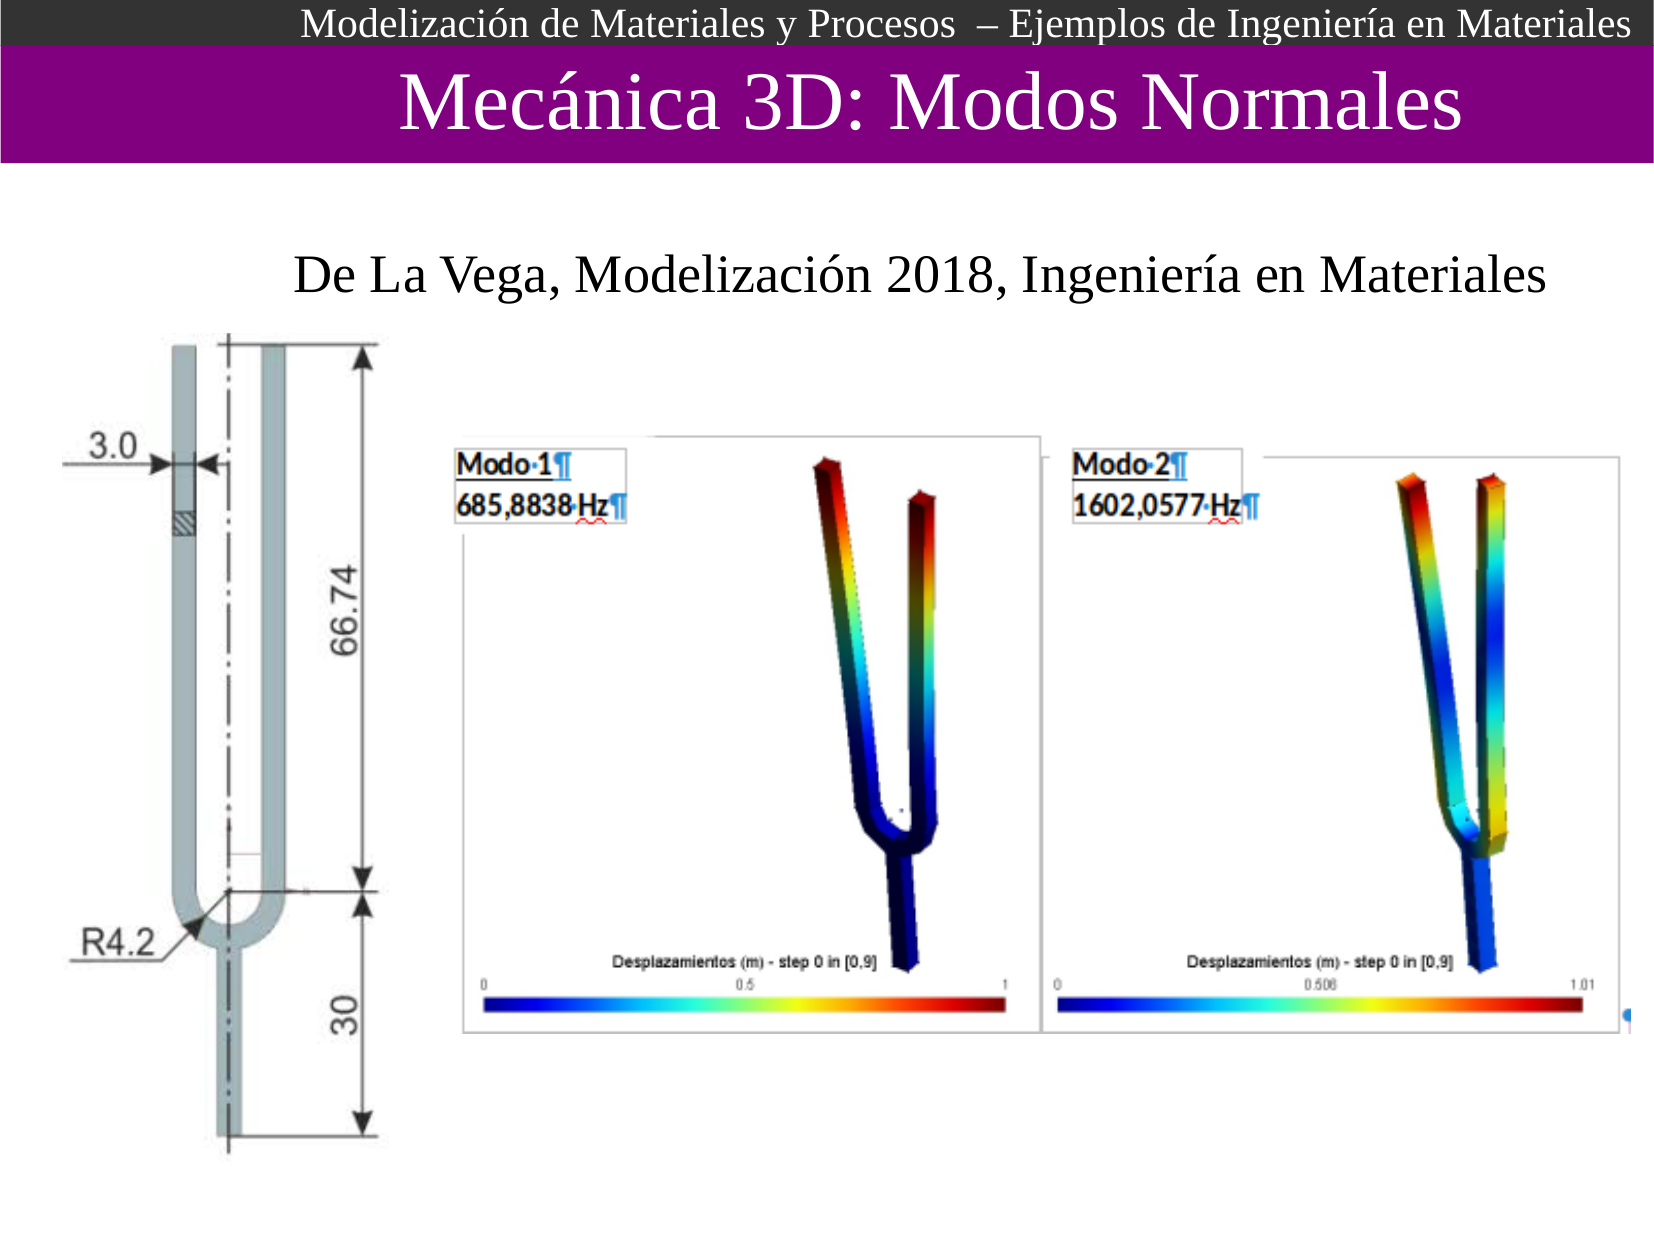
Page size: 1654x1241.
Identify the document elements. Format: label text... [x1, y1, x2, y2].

text_box De La Vega, Modelización 2018, Ingeniería en Materiales [278, 237, 1654, 372]
picture [62, 333, 1631, 1241]
text_box Mecánica 3D: Modos Normales [230, 47, 1634, 162]
